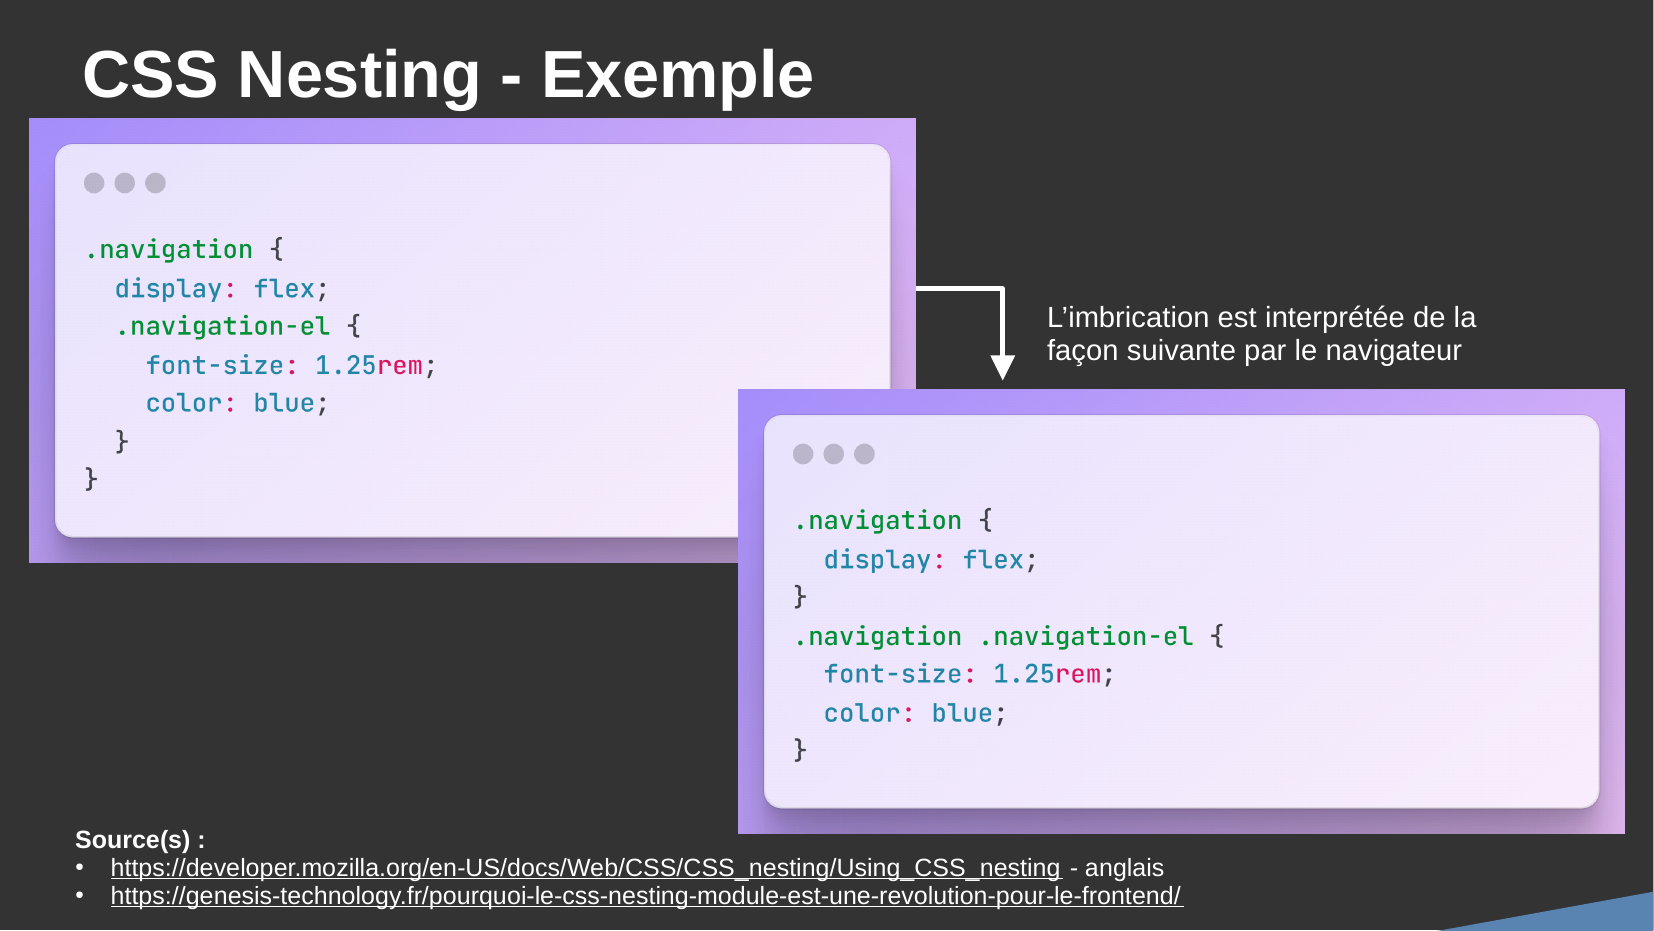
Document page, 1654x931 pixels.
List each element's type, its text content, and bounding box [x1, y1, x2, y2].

text_box Source(s) : https://developer.mozilla.org/en-US/docs/Web/CSS/CSS_nesting/Using_CSS_nesting - anglais https://genesis-technology.fr/pourquoi-le-css-nesting-module-est-une-revolution-pour-le-frontend/ [60, 803, 1546, 917]
title CSS Nesting - Exemple [82, 37, 1571, 114]
text_box L’imbrication est interprétée de la façon suivante par le navigateur [1032, 294, 1564, 383]
text_box [1437, 891, 1654, 931]
picture [29, 118, 1625, 834]
